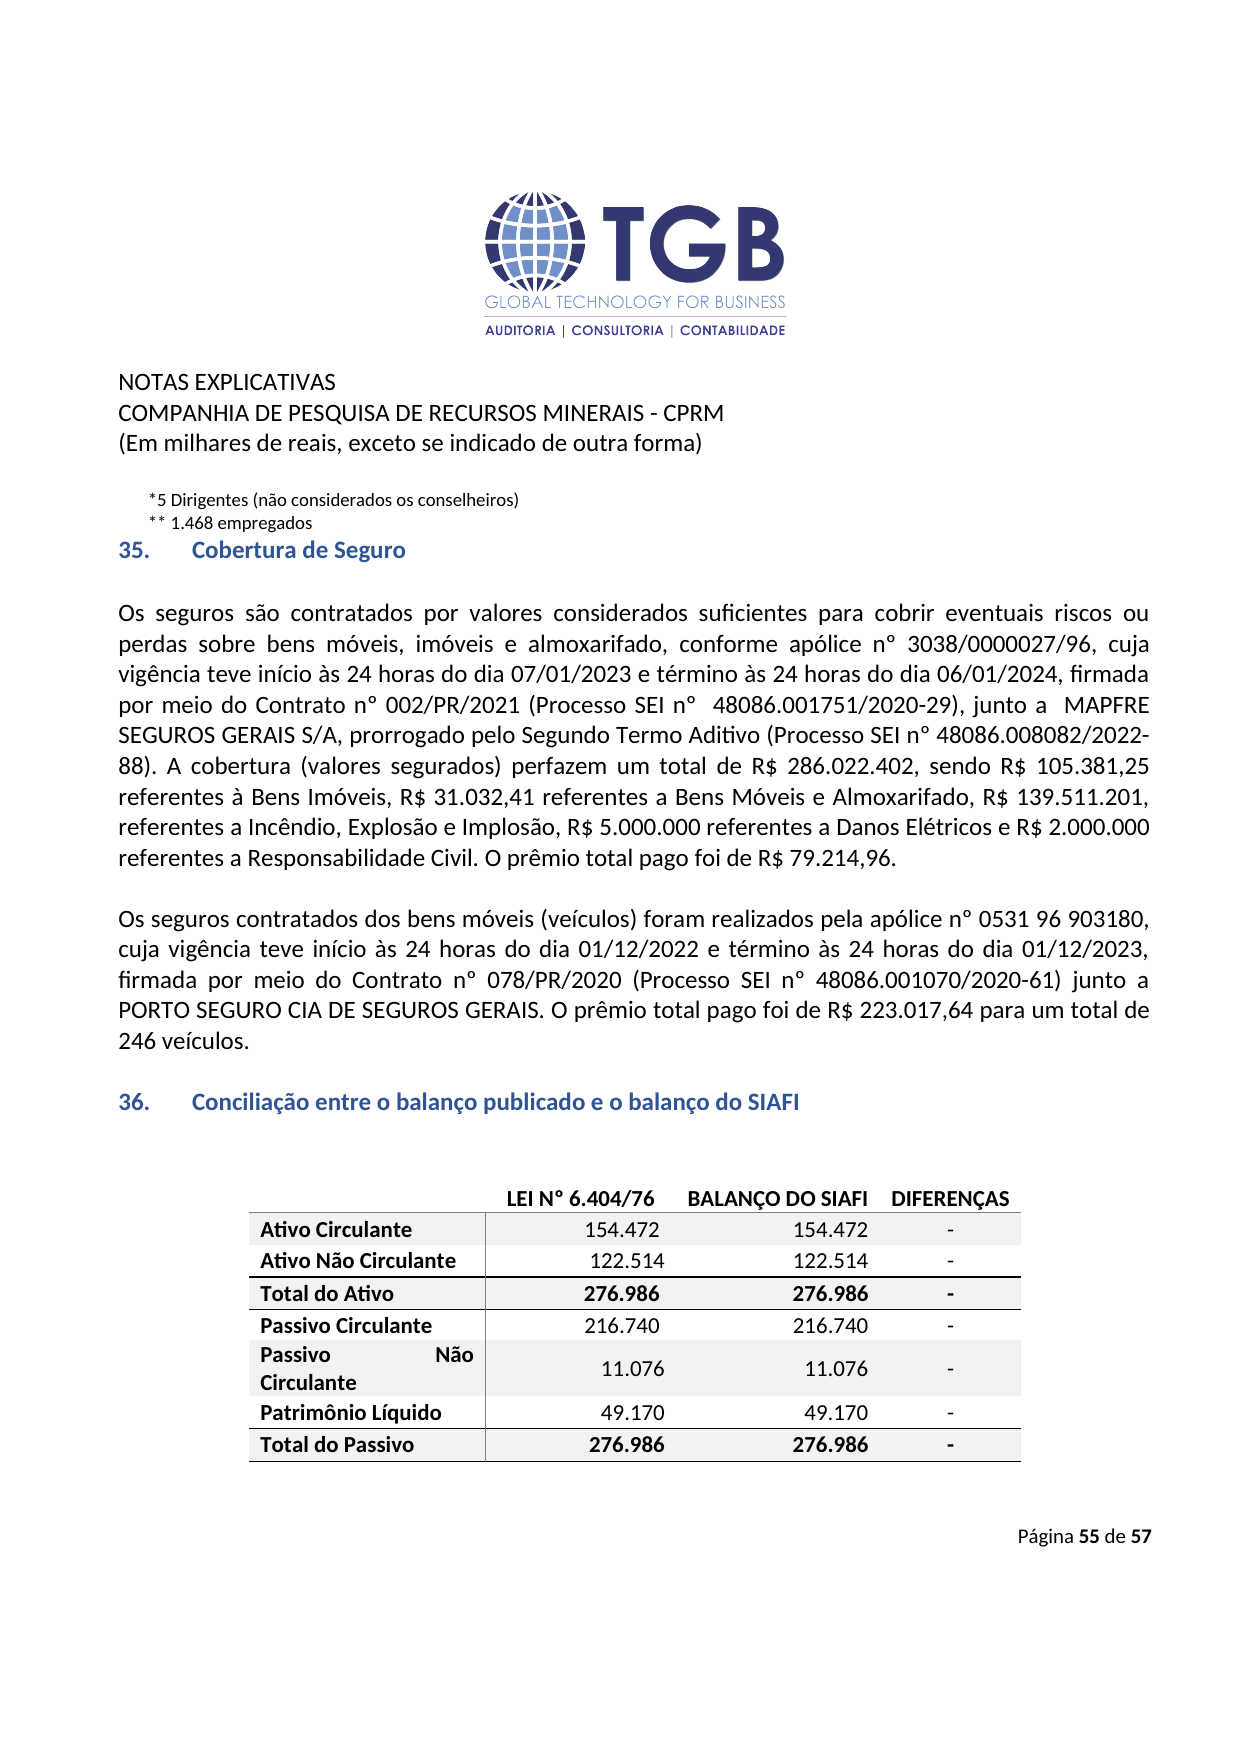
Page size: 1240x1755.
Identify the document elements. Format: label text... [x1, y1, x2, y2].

table_cell 11.076 [676, 1340, 880, 1396]
table_cell Total do Ativo [249, 1278, 485, 1309]
table_cell - [880, 1278, 1021, 1309]
table_cell - [880, 1310, 1021, 1340]
text ** 1.468 empregados [118, 512, 1152, 534]
table_cell Ativo Circulante [249, 1213, 485, 1245]
table_cell Passivo Não Circulante [249, 1340, 485, 1396]
table_cell Total do Passivo [249, 1429, 485, 1461]
table_header Diferenças [880, 1119, 1021, 1212]
table_cell 154.472 [676, 1213, 880, 1245]
table_cell Patrimônio Líquido [249, 1396, 485, 1428]
table_cell 216.740 [486, 1310, 676, 1340]
table_cell 49.170 [676, 1396, 880, 1428]
table_header [249, 1119, 485, 1212]
table_cell - [880, 1396, 1021, 1428]
table_cell 154.472 [486, 1213, 676, 1245]
text Os seguros são contratados por valores considerados suficientes para cobrir eventuais riscos ou perdas sobre bens móveis, imóveis e almoxarifado, conforme apólice nº 3038/0000027/96, cuja vigência teve início às 24 horas do dia 07/01/2023 e término às 24 horas do dia 06/01/2024, firmada por meio do Contrato nº 002/PR/2021 (Processo SEI nº 48086.001751/2020-29), junto a MAPFRE SEGUROS GERAIS S/A, prorrogado pelo Segundo Termo Aditivo (Processo SEI nº 48086.008082/2022-88). A cobertura (valores segurados) perfazem um total de R$ 286.022.402, sendo R$ 105.381,25 referentes à Bens Imóveis, R$ 31.032,41 referentes a Bens Móveis e Almoxarifado, R$ 139.511.201, referentes a Incêndio, Explosão e Implosão, R$ 5.000.000 referentes a Danos Elétricos e R$ 2.000.000 referentes a Responsabilidade Civil. O prêmio total pago foi de R$ 79.214,96. [118, 598, 1152, 872]
list Cobertura de Seguro [118, 534, 1152, 565]
list Conciliação entre o balanço publicado e o balanço do SIAFI [118, 1086, 1152, 1116]
table_cell 49.170 [486, 1396, 676, 1428]
table_cell - [880, 1245, 1021, 1276]
table_header Lei nº 6.404/76 [485, 1119, 676, 1212]
table_cell Passivo Circulante [249, 1310, 485, 1340]
table_cell 276.986 [486, 1429, 676, 1461]
table_cell Ativo Não Circulante [249, 1245, 485, 1276]
table_cell 122.514 [676, 1245, 880, 1276]
table_cell 122.514 [486, 1245, 676, 1276]
table_cell - [880, 1340, 1021, 1396]
table_cell 11.076 [486, 1340, 676, 1396]
table_header Balanço do SIAFI [676, 1119, 880, 1212]
text *5 Dirigentes (não considerados os conselheiros) [118, 489, 1152, 512]
text Os seguros contratados dos bens móveis (veículos) foram realizados pela apólice nº 0531 96 903180, cuja vigência teve início às 24 horas do dia 01/12/2022 e término às 24 horas do dia 01/12/2023, firmada por meio do Contrato nº 078/PR/2020 (Processo SEI nº 48086.001070/2020-61) junto a PORTO SEGURO CIA DE SEGUROS GERAIS. O prêmio total pago foi de R$ 223.017,64 para um total de 246 veículos. [118, 903, 1152, 1055]
table_cell 216.740 [676, 1310, 880, 1340]
table_cell 276.986 [676, 1278, 880, 1309]
table_cell - [880, 1213, 1021, 1245]
table_cell 276.986 [486, 1278, 676, 1309]
table_cell - [880, 1429, 1021, 1461]
table_cell 276.986 [676, 1429, 880, 1461]
